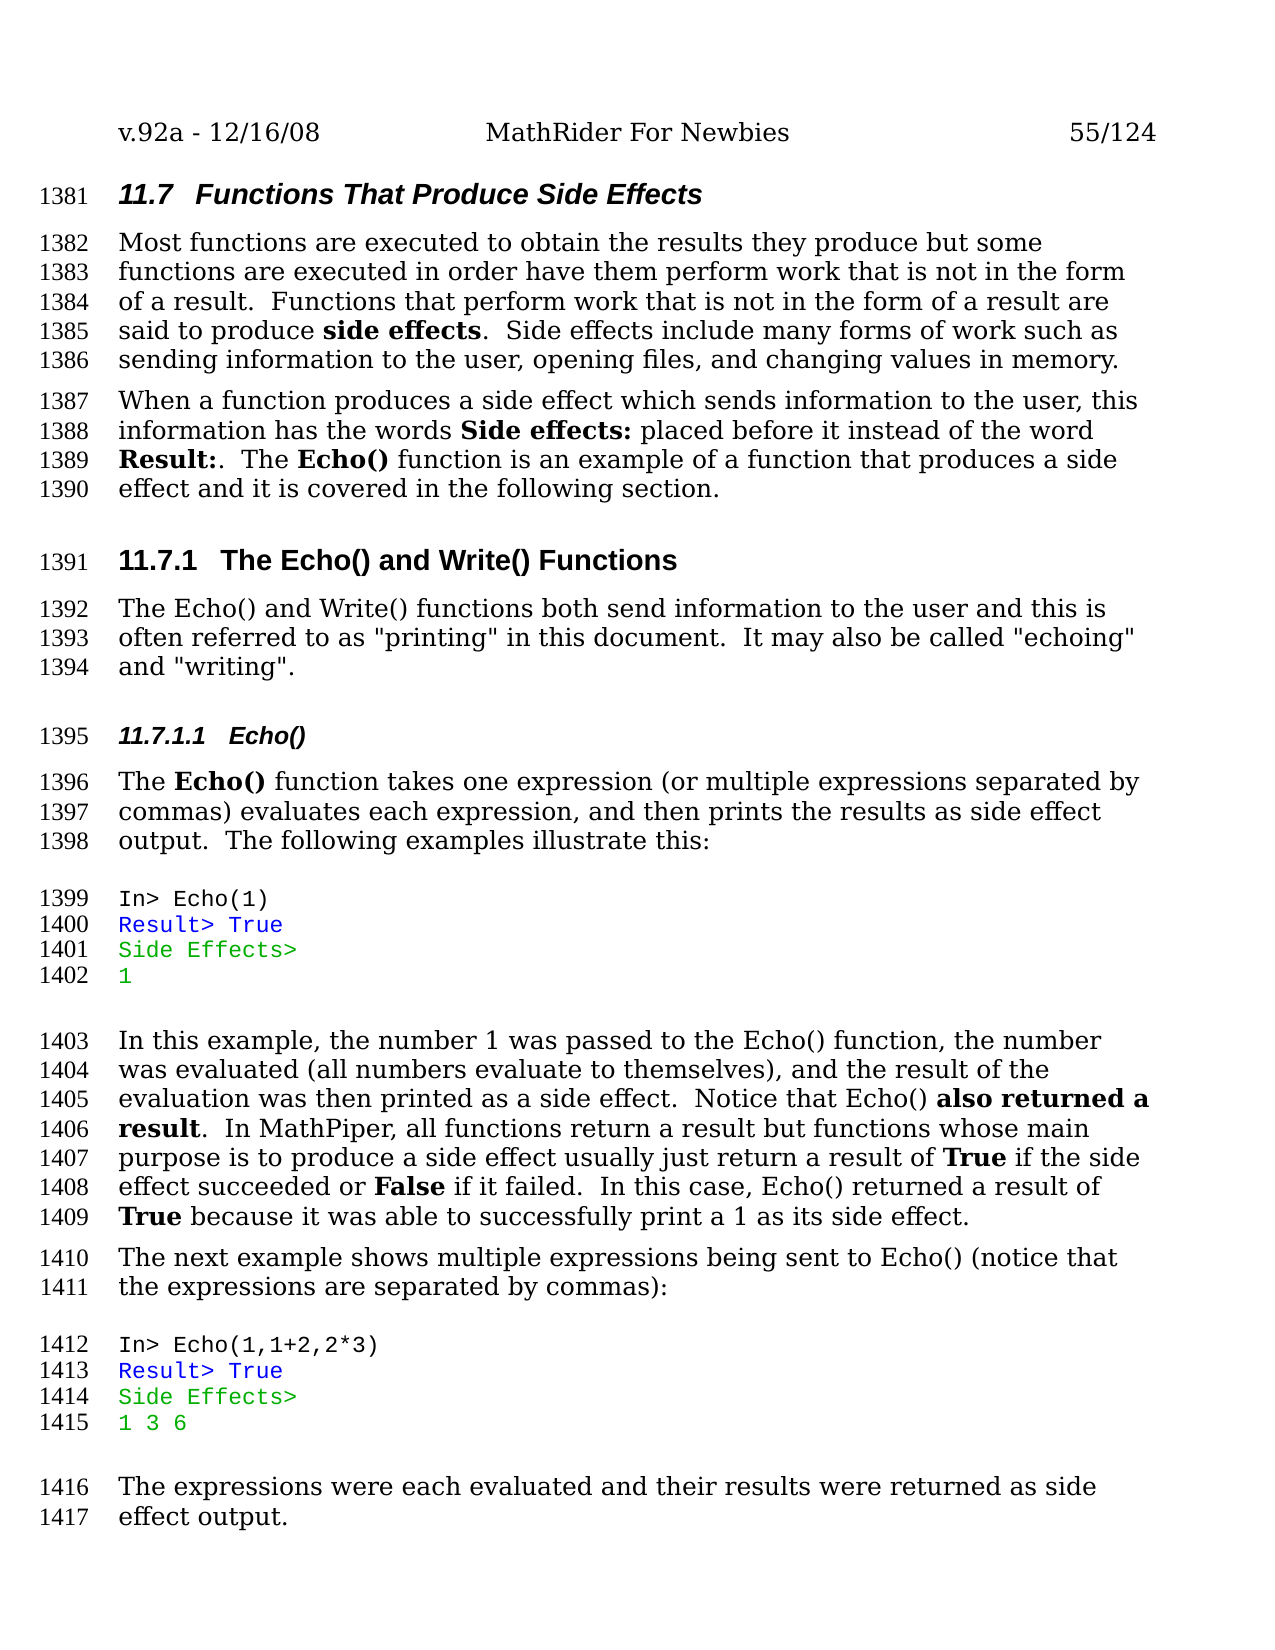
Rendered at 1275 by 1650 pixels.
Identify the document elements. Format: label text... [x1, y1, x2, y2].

text Side Effects> [118, 939, 1157, 965]
text Most functions are executed to obtain the results they produce but some functions are executed in order have them perform work that is not in the form of a result. Functions that perform work that is not in the form of a result are said to produce side effects. Side effects include many forms of work such as sending information to the user, opening files, and changing values in memory. [118, 228, 1157, 374]
subtitle Echo() [118, 721, 1157, 749]
text 1 [118, 965, 1157, 991]
subtitle The Echo() and Write() Functions [118, 543, 1157, 576]
text In> Echo(1) [118, 887, 1157, 913]
text When a function produces a side effect which sends information to the user, this information has the words Side effects: placed before it instead of the word Result:. The Echo() function is an example of a function that produces a side effect and it is covered in the following section. [118, 386, 1157, 503]
text In this example, the number 1 was passed to the Echo() function, the number was evaluated (all numbers evaluate to themselves), and the result of the evaluation was then printed as a side effect. Notice that Echo() also returned a result. In MathPiper, all functions return a result but functions whose main purpose is to produce a side effect usually just return a result of True if the side effect succeeded or False if it failed. In this case, Echo() returned a result of True because it was able to successfully print a 1 as its side effect. [118, 1026, 1157, 1231]
text Side Effects> [118, 1385, 1157, 1411]
text The Echo() function takes one expression (or multiple expressions separated by commas) evaluates each expression, and then prints the results as side effect output. The following examples illustrate this: [118, 767, 1157, 855]
text The Echo() and Write() functions both send information to the user and this is often referred to as "printing" in this document. It may also be called "echoing" and "writing". [118, 594, 1157, 682]
text The expressions were each evaluated and their results were returned as side effect output. [118, 1472, 1157, 1531]
text Result> True [118, 1359, 1157, 1385]
text 1 3 6 [118, 1411, 1157, 1437]
subtitle Functions That Produce Side Effects [118, 177, 1157, 210]
text In> Echo(1,1+2,2*3) [118, 1333, 1157, 1359]
text The next example shows multiple expressions being sent to Echo() (notice that the expressions are separated by commas): [118, 1243, 1157, 1302]
text Result> True [118, 913, 1157, 939]
